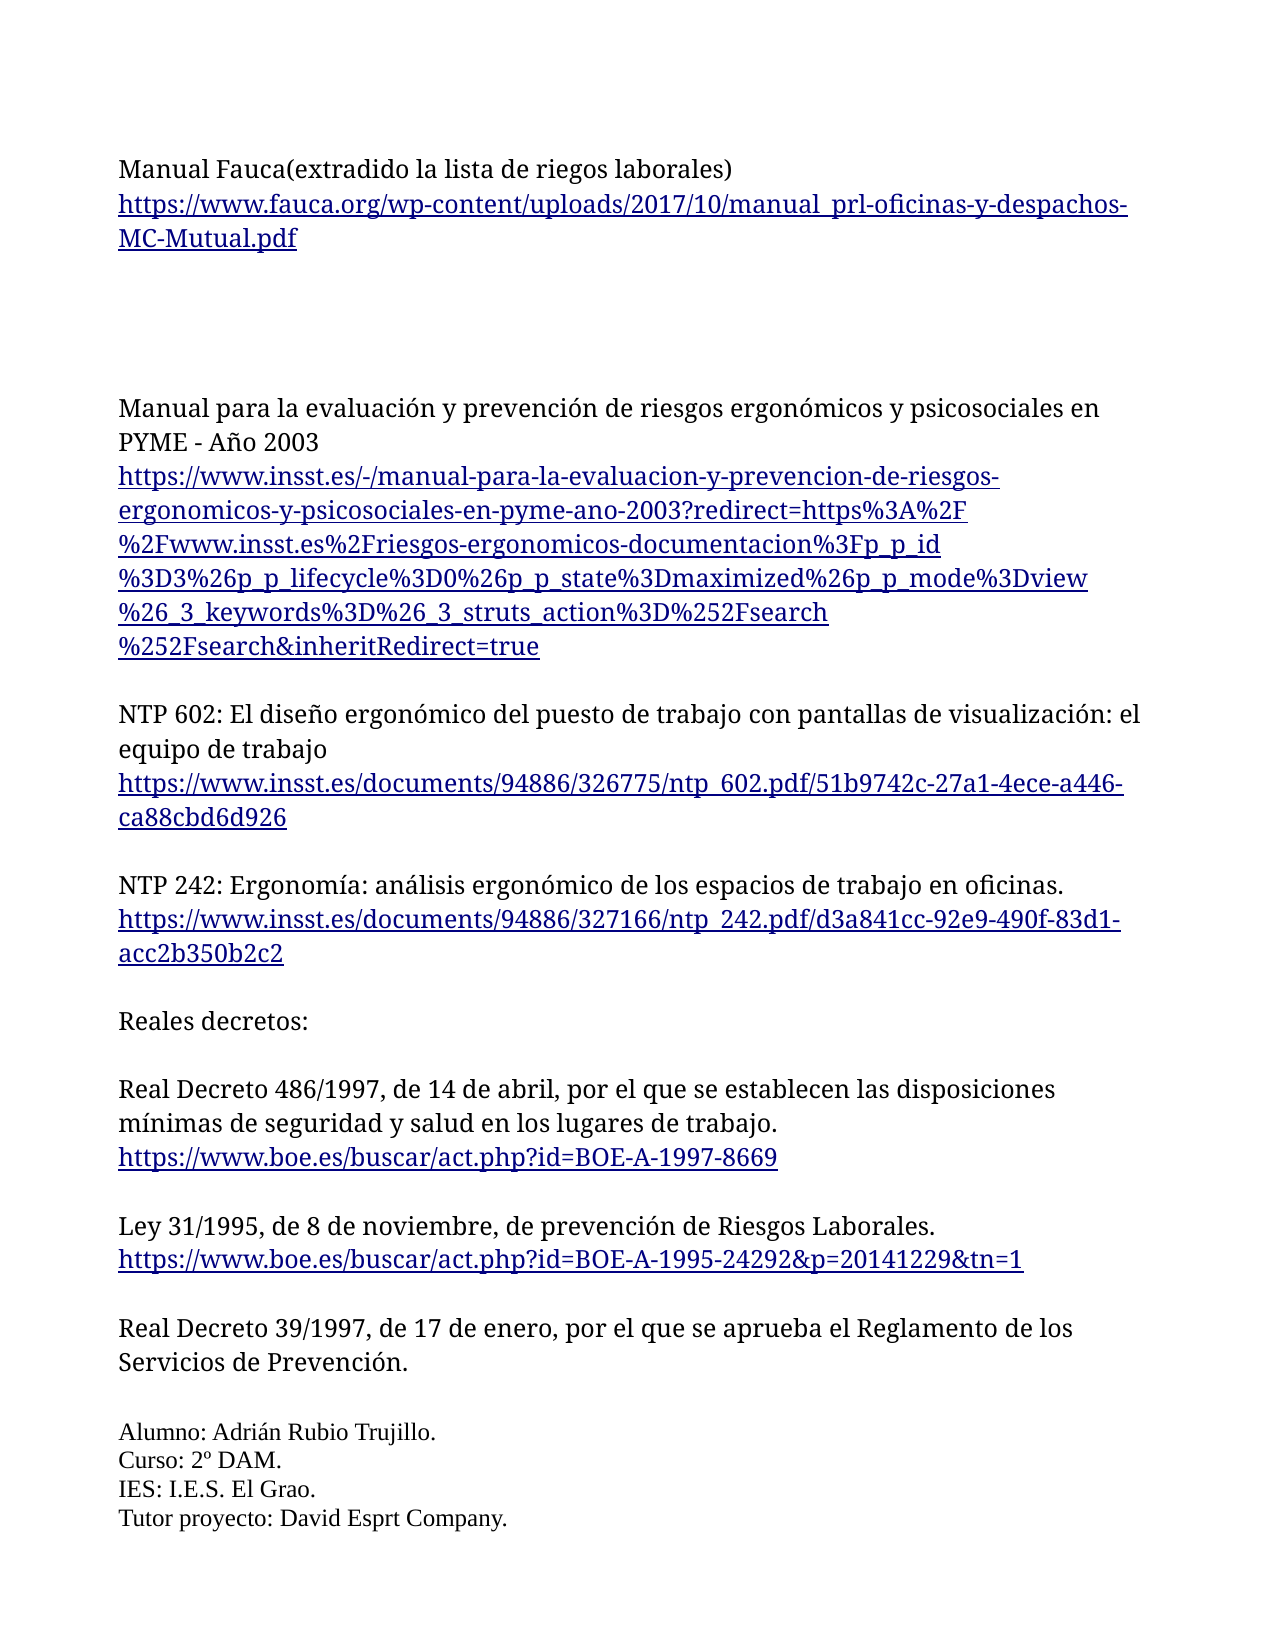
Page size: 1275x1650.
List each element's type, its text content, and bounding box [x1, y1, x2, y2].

text https://www.fauca.org/wp-content/uploads/2017/10/manual_prl-oficinas-y-despachos-MC-Mutual.pdf [118, 186, 1157, 254]
text Manual Fauca(extradido la lista de riegos laborales) [118, 152, 1157, 186]
text Ley 31/1995, de 8 de noviembre, de prevención de Riesgos Laborales. [118, 1208, 1157, 1242]
text https://www.insst.es/documents/94886/327166/ntp_242.pdf/d3a841cc-92e9-490f-83d1-acc2b350b2c2 [118, 902, 1157, 970]
text NTP 602: El diseño ergonómico del puesto de trabajo con pantallas de visualización: el equipo de trabajo [118, 697, 1157, 765]
text Real Decreto 39/1997, de 17 de enero, por el que se aprueba el Reglamento de los Servicios de Prevención. [118, 1310, 1157, 1378]
text Reales decretos: [118, 1004, 1157, 1038]
text NTP 242: Ergonomía: análisis ergonómico de los espacios de trabajo en oficinas. [118, 867, 1157, 902]
text https://www.boe.es/buscar/act.php?id=BOE-A-1997-8669 [118, 1140, 1157, 1174]
text Real Decreto 486/1997, de 14 de abril, por el que se establecen las disposiciones mínimas de seguridad y salud en los lugares de trabajo. [118, 1072, 1157, 1140]
text https://www.insst.es/-/manual-para-la-evaluacion-y-prevencion-de-riesgos-ergonomicos-y-psicosociales-en-pyme-ano-2003?redirect=https%3A%2F%2Fwww.insst.es%2Friesgos-ergonomicos-documentacion%3Fp_p_id%3D3%26p_p_lifecycle%3D0%26p_p_state%3Dmaximized%26p_p_mode%3Dview%26_3_keywords%3D%26_3_struts_action%3D%252Fsearch%252Fsearch&inheritRedirect=true [118, 459, 1157, 663]
text Manual para la evaluación y prevención de riesgos ergonómicos y psicosociales en PYME - Año 2003 [118, 391, 1157, 459]
text https://www.boe.es/buscar/act.php?id=BOE-A-1995-24292&p=20141229&tn=1 [118, 1242, 1157, 1276]
text https://www.insst.es/documents/94886/326775/ntp_602.pdf/51b9742c-27a1-4ece-a446-ca88cbd6d926 [118, 765, 1157, 833]
